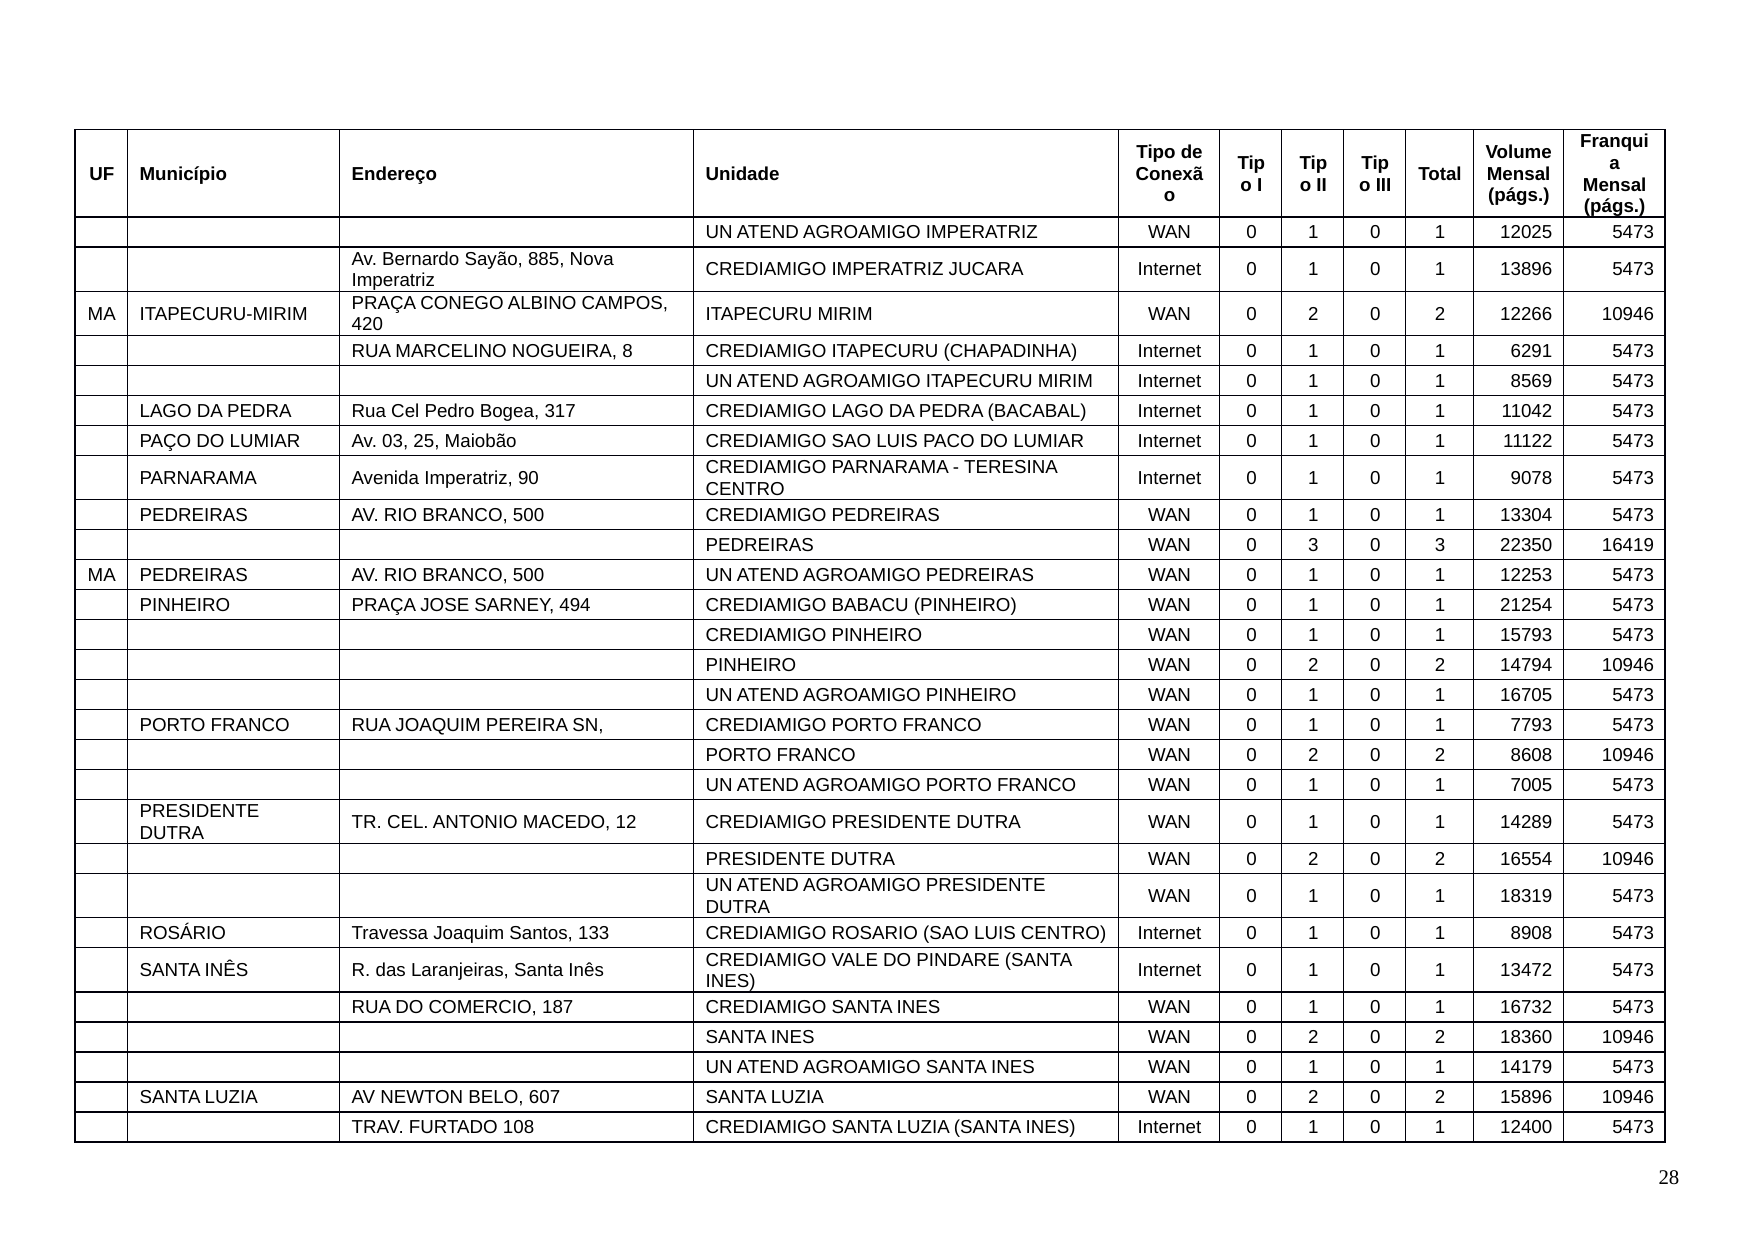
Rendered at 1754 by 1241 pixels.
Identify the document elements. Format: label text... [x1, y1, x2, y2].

table_cell 0 [1344, 800, 1405, 843]
table_cell CREDIAMIGO PINHEIRO [694, 620, 1118, 649]
table_cell 5473 [1564, 800, 1664, 843]
table_cell 1 [1282, 248, 1343, 291]
table_cell [76, 218, 127, 246]
table_cell RUA MARCELINO NOGUEIRA, 8 [340, 336, 693, 365]
table_cell 2 [1282, 1083, 1343, 1111]
table_cell PINHEIRO [694, 650, 1118, 679]
table_cell SANTA INES [694, 1023, 1118, 1051]
table_cell 5473 [1564, 426, 1664, 455]
table_cell WAN [1119, 500, 1219, 529]
table_cell Internet [1119, 456, 1219, 499]
table_cell UN ATEND AGROAMIGO PEDREIRAS [694, 560, 1118, 589]
table_cell 1 [1282, 366, 1343, 395]
table_cell CREDIAMIGO ROSARIO (SAO LUIS CENTRO) [694, 918, 1118, 947]
table_cell 1 [1406, 948, 1473, 991]
table_cell PAÇO DO LUMIAR [128, 426, 339, 455]
table_cell SANTA INÊS [128, 948, 339, 991]
table_cell [128, 366, 339, 395]
table_cell 0 [1344, 366, 1405, 395]
table_cell Av. Bernardo Sayão, 885, Nova Imperatriz [340, 248, 693, 291]
table_cell [128, 1053, 339, 1081]
table_cell 0 [1220, 800, 1281, 843]
table_cell Internet [1119, 248, 1219, 291]
table_cell [76, 530, 127, 559]
table_cell Internet [1119, 366, 1219, 395]
table_cell 0 [1220, 560, 1281, 589]
table_cell 5473 [1564, 770, 1664, 799]
table_cell 1 [1406, 456, 1473, 499]
table_cell UN ATEND AGROAMIGO IMPERATRIZ [694, 218, 1118, 246]
table_cell SANTA LUZIA [694, 1083, 1118, 1111]
table_header Tipo de Conexão [1119, 130, 1219, 216]
table_cell [76, 366, 127, 395]
table_cell WAN [1119, 800, 1219, 843]
table_cell 1 [1406, 1113, 1473, 1141]
table_cell WAN [1119, 560, 1219, 589]
table_cell 0 [1220, 1083, 1281, 1111]
table_cell WAN [1119, 1053, 1219, 1081]
table_cell 1 [1406, 218, 1473, 246]
table_cell 0 [1344, 292, 1405, 335]
table_cell [340, 770, 693, 799]
table_cell PRAÇA CONEGO ALBINO CAMPOS, 420 [340, 292, 693, 335]
table_cell 0 [1344, 993, 1405, 1021]
table_cell 1 [1406, 590, 1473, 619]
table_cell 0 [1220, 620, 1281, 649]
table_cell 0 [1344, 1023, 1405, 1051]
table_cell [128, 620, 339, 649]
table_cell 2 [1406, 292, 1473, 335]
table_cell 1 [1282, 710, 1343, 739]
table_cell PORTO FRANCO [128, 710, 339, 739]
table_cell 21254 [1474, 590, 1563, 619]
table_cell 1 [1406, 918, 1473, 947]
table_cell [128, 336, 339, 365]
table_cell 12253 [1474, 560, 1563, 589]
table_cell LAGO DA PEDRA [128, 396, 339, 425]
table_cell ITAPECURU MIRIM [694, 292, 1118, 335]
table_cell 13304 [1474, 500, 1563, 529]
table_cell 16554 [1474, 844, 1563, 873]
table_cell 1 [1282, 218, 1343, 246]
table_cell 0 [1344, 456, 1405, 499]
table_cell [76, 426, 127, 455]
table_cell 5473 [1564, 1113, 1664, 1141]
table_cell WAN [1119, 740, 1219, 769]
table_header Total [1406, 130, 1473, 216]
table_cell [128, 740, 339, 769]
table_cell 0 [1344, 396, 1405, 425]
table_cell MA [76, 292, 127, 335]
table_cell 0 [1220, 500, 1281, 529]
table_cell 1 [1406, 500, 1473, 529]
table_cell [76, 248, 127, 291]
table_cell 5473 [1564, 680, 1664, 709]
table_cell UN ATEND AGROAMIGO SANTA INES [694, 1053, 1118, 1081]
table_cell [340, 1053, 693, 1081]
table_cell Internet [1119, 336, 1219, 365]
table_cell 5473 [1564, 1053, 1664, 1081]
table_cell WAN [1119, 874, 1219, 917]
table_cell AV. RIO BRANCO, 500 [340, 500, 693, 529]
table_cell 1 [1282, 800, 1343, 843]
table_cell [76, 800, 127, 843]
table_cell 1 [1282, 590, 1343, 619]
table_cell ITAPECURU-MIRIM [128, 292, 339, 335]
table_cell 0 [1344, 530, 1405, 559]
table_cell 0 [1344, 1083, 1405, 1111]
table_cell 11122 [1474, 426, 1563, 455]
table_cell 7793 [1474, 710, 1563, 739]
table_cell 0 [1220, 948, 1281, 991]
table_cell 0 [1220, 710, 1281, 739]
table_cell [128, 1113, 339, 1141]
table_cell 13472 [1474, 948, 1563, 991]
table_cell 0 [1344, 1053, 1405, 1081]
table_cell WAN [1119, 530, 1219, 559]
table_cell [76, 993, 127, 1021]
table_cell WAN [1119, 680, 1219, 709]
table_cell 1 [1282, 456, 1343, 499]
table_cell 13896 [1474, 248, 1563, 291]
table_cell 0 [1220, 248, 1281, 291]
table_cell CREDIAMIGO ITAPECURU (CHAPADINHA) [694, 336, 1118, 365]
table_cell 1 [1282, 426, 1343, 455]
table_cell 1 [1406, 396, 1473, 425]
table_cell [340, 844, 693, 873]
table_cell 1 [1406, 680, 1473, 709]
table_cell 14289 [1474, 800, 1563, 843]
table_cell CREDIAMIGO SANTA INES [694, 993, 1118, 1021]
table_cell PEDREIRAS [694, 530, 1118, 559]
table_cell 10946 [1564, 740, 1664, 769]
table_cell [340, 740, 693, 769]
table_cell CREDIAMIGO LAGO DA PEDRA (BACABAL) [694, 396, 1118, 425]
table_cell 0 [1344, 948, 1405, 991]
table_cell [340, 218, 693, 246]
table_cell 0 [1220, 456, 1281, 499]
table_cell 0 [1220, 844, 1281, 873]
table_cell [128, 770, 339, 799]
table_cell CREDIAMIGO PARNARAMA - TERESINA CENTRO [694, 456, 1118, 499]
table_cell 1 [1282, 770, 1343, 799]
table_cell 5473 [1564, 993, 1664, 1021]
table_cell 9078 [1474, 456, 1563, 499]
table_cell 2 [1406, 1083, 1473, 1111]
table_cell 0 [1344, 500, 1405, 529]
table_cell 10946 [1564, 1023, 1664, 1051]
table_cell 1 [1406, 800, 1473, 843]
table_cell WAN [1119, 710, 1219, 739]
table_cell 1 [1282, 336, 1343, 365]
table_cell WAN [1119, 993, 1219, 1021]
table_cell 5473 [1564, 218, 1664, 246]
table_cell WAN [1119, 590, 1219, 619]
table_cell CREDIAMIGO PRESIDENTE DUTRA [694, 800, 1118, 843]
table_cell PRESIDENTE DUTRA [128, 800, 339, 843]
table_cell 1 [1406, 426, 1473, 455]
table_cell 5473 [1564, 948, 1664, 991]
table_cell WAN [1119, 218, 1219, 246]
table_cell 0 [1344, 426, 1405, 455]
table_cell Internet [1119, 426, 1219, 455]
table_cell 14794 [1474, 650, 1563, 679]
table_cell 0 [1220, 396, 1281, 425]
table_cell Avenida Imperatriz, 90 [340, 456, 693, 499]
table_header Município [128, 130, 339, 216]
table_cell 1 [1406, 1053, 1473, 1081]
table_cell [128, 680, 339, 709]
table_cell CREDIAMIGO VALE DO PINDARE (SANTA INES) [694, 948, 1118, 991]
table_cell 5473 [1564, 336, 1664, 365]
table_cell 0 [1344, 336, 1405, 365]
table_cell 8569 [1474, 366, 1563, 395]
table_cell 16732 [1474, 993, 1563, 1021]
table_cell [128, 530, 339, 559]
table_cell 1 [1406, 560, 1473, 589]
table_cell 5473 [1564, 396, 1664, 425]
table_cell 10946 [1564, 1083, 1664, 1111]
table_cell 3 [1406, 530, 1473, 559]
table_cell [76, 874, 127, 917]
table_cell [340, 620, 693, 649]
table_cell [128, 248, 339, 291]
table_cell 0 [1220, 650, 1281, 679]
table_cell 5473 [1564, 710, 1664, 739]
table_cell 3 [1282, 530, 1343, 559]
table_cell UN ATEND AGROAMIGO PRESIDENTE DUTRA [694, 874, 1118, 917]
table_cell 1 [1406, 710, 1473, 739]
table_cell [340, 366, 693, 395]
table_cell 1 [1282, 1113, 1343, 1141]
table_cell 5473 [1564, 874, 1664, 917]
table_cell 8908 [1474, 918, 1563, 947]
table_cell SANTA LUZIA [128, 1083, 339, 1111]
table_cell [76, 1083, 127, 1111]
table_cell PARNARAMA [128, 456, 339, 499]
table_cell [340, 874, 693, 917]
table_cell [128, 874, 339, 917]
table_cell 0 [1220, 292, 1281, 335]
table_cell [76, 680, 127, 709]
table_header Tipo III [1344, 130, 1405, 216]
table_cell 0 [1344, 710, 1405, 739]
table_cell 1 [1406, 770, 1473, 799]
table_cell 14179 [1474, 1053, 1563, 1081]
table_cell [128, 993, 339, 1021]
table_cell [76, 918, 127, 947]
table_cell 5473 [1564, 620, 1664, 649]
table_cell CREDIAMIGO SANTA LUZIA (SANTA INES) [694, 1113, 1118, 1141]
table_cell RUA DO COMERCIO, 187 [340, 993, 693, 1021]
table_cell [76, 740, 127, 769]
table_cell [128, 1023, 339, 1051]
table_cell 0 [1220, 426, 1281, 455]
table_cell 16705 [1474, 680, 1563, 709]
table_cell UN ATEND AGROAMIGO PINHEIRO [694, 680, 1118, 709]
table_cell 0 [1344, 590, 1405, 619]
table_cell 0 [1220, 918, 1281, 947]
table_cell 10946 [1564, 292, 1664, 335]
table_cell 0 [1220, 218, 1281, 246]
table_cell WAN [1119, 1023, 1219, 1051]
table_cell [76, 710, 127, 739]
table_cell 0 [1220, 590, 1281, 619]
table_cell ROSÁRIO [128, 918, 339, 947]
table_cell 5473 [1564, 456, 1664, 499]
table_cell 11042 [1474, 396, 1563, 425]
table_cell 0 [1220, 680, 1281, 709]
table_cell UN ATEND AGROAMIGO PORTO FRANCO [694, 770, 1118, 799]
table_cell 5473 [1564, 366, 1664, 395]
table_cell 0 [1344, 680, 1405, 709]
table_cell CREDIAMIGO PORTO FRANCO [694, 710, 1118, 739]
table_cell 7005 [1474, 770, 1563, 799]
table_cell 0 [1344, 218, 1405, 246]
table_cell 1 [1282, 993, 1343, 1021]
table_cell 1 [1282, 874, 1343, 917]
table_cell [76, 590, 127, 619]
table_header UF [76, 130, 127, 216]
table_cell 18319 [1474, 874, 1563, 917]
table_cell 15896 [1474, 1083, 1563, 1111]
table_cell [76, 500, 127, 529]
table_cell 0 [1344, 1113, 1405, 1141]
table_cell 1 [1282, 948, 1343, 991]
table_cell 18360 [1474, 1023, 1563, 1051]
table_cell TR. CEL. ANTONIO MACEDO, 12 [340, 800, 693, 843]
table_cell [76, 1113, 127, 1141]
table_cell 0 [1344, 740, 1405, 769]
table_cell Internet [1119, 1113, 1219, 1141]
table_cell AV NEWTON BELO, 607 [340, 1083, 693, 1111]
table_cell 1 [1406, 366, 1473, 395]
table_cell Travessa Joaquim Santos, 133 [340, 918, 693, 947]
table_cell RUA JOAQUIM PEREIRA SN, [340, 710, 693, 739]
table_cell Internet [1119, 396, 1219, 425]
table_cell CREDIAMIGO BABACU (PINHEIRO) [694, 590, 1118, 619]
table_cell WAN [1119, 1083, 1219, 1111]
table_cell 2 [1406, 650, 1473, 679]
table_cell WAN [1119, 844, 1219, 873]
table_cell [340, 650, 693, 679]
table_cell [76, 336, 127, 365]
table_cell 2 [1282, 650, 1343, 679]
table_cell UN ATEND AGROAMIGO ITAPECURU MIRIM [694, 366, 1118, 395]
table_cell 1 [1406, 336, 1473, 365]
table_cell 5473 [1564, 500, 1664, 529]
table_cell 1 [1282, 680, 1343, 709]
table_cell 5473 [1564, 918, 1664, 947]
table_cell 0 [1344, 874, 1405, 917]
table_cell 0 [1220, 530, 1281, 559]
table_cell Av. 03, 25, Maiobão [340, 426, 693, 455]
table_cell 1 [1406, 874, 1473, 917]
table_cell PEDREIRAS [128, 560, 339, 589]
table_cell AV. RIO BRANCO, 500 [340, 560, 693, 589]
table_cell 2 [1282, 844, 1343, 873]
table_cell WAN [1119, 650, 1219, 679]
table_cell 5473 [1564, 248, 1664, 291]
table_cell 1 [1406, 620, 1473, 649]
table_cell 1 [1282, 620, 1343, 649]
table_cell 2 [1282, 1023, 1343, 1051]
table_header Tipo II [1282, 130, 1343, 216]
table_cell [128, 844, 339, 873]
table_cell PRESIDENTE DUTRA [694, 844, 1118, 873]
table_cell CREDIAMIGO IMPERATRIZ JUCARA [694, 248, 1118, 291]
table_cell 5473 [1564, 560, 1664, 589]
table_cell WAN [1119, 620, 1219, 649]
table_cell 16419 [1564, 530, 1664, 559]
table_cell CREDIAMIGO SAO LUIS PACO DO LUMIAR [694, 426, 1118, 455]
table_header Franquia Mensal (págs.) [1564, 130, 1664, 216]
table_cell 12025 [1474, 218, 1563, 246]
table_cell Rua Cel Pedro Bogea, 317 [340, 396, 693, 425]
table_cell 10946 [1564, 844, 1664, 873]
table_cell 1 [1406, 248, 1473, 291]
table_cell 1 [1282, 918, 1343, 947]
table_cell WAN [1119, 770, 1219, 799]
table_cell 0 [1344, 770, 1405, 799]
table_cell 0 [1220, 336, 1281, 365]
table_cell [340, 1023, 693, 1051]
table_header Endereço [340, 130, 693, 216]
table_cell 0 [1344, 620, 1405, 649]
table_cell Internet [1119, 918, 1219, 947]
table_cell [76, 1053, 127, 1081]
table_cell PORTO FRANCO [694, 740, 1118, 769]
table_cell PRAÇA JOSE SARNEY, 494 [340, 590, 693, 619]
table_cell 1 [1282, 560, 1343, 589]
table_cell 2 [1282, 740, 1343, 769]
table_cell PINHEIRO [128, 590, 339, 619]
table_cell 2 [1406, 1023, 1473, 1051]
table_cell CREDIAMIGO PEDREIRAS [694, 500, 1118, 529]
table_cell R. das Laranjeiras, Santa Inês [340, 948, 693, 991]
table_cell WAN [1119, 292, 1219, 335]
table_cell 0 [1220, 366, 1281, 395]
table_header Tipo I [1220, 130, 1281, 216]
table_header Volume Mensal (págs.) [1474, 130, 1563, 216]
table_cell [76, 650, 127, 679]
table_cell 1 [1406, 993, 1473, 1021]
table_cell 22350 [1474, 530, 1563, 559]
table_header Unidade [694, 130, 1118, 216]
table_cell [76, 1023, 127, 1051]
table_cell 0 [1220, 874, 1281, 917]
table_cell 1 [1282, 1053, 1343, 1081]
table_cell [340, 530, 693, 559]
table_cell 0 [1220, 1113, 1281, 1141]
table_cell 0 [1344, 248, 1405, 291]
table_cell 2 [1406, 740, 1473, 769]
table_cell MA [76, 560, 127, 589]
table_cell PEDREIRAS [128, 500, 339, 529]
table_cell 0 [1344, 560, 1405, 589]
table_cell 15793 [1474, 620, 1563, 649]
table_cell 0 [1344, 650, 1405, 679]
table_cell TRAV. FURTADO 108 [340, 1113, 693, 1141]
table_cell 0 [1220, 1053, 1281, 1081]
table_cell [76, 620, 127, 649]
table_cell 0 [1220, 740, 1281, 769]
table_cell 6291 [1474, 336, 1563, 365]
table_cell 8608 [1474, 740, 1563, 769]
table_cell Internet [1119, 948, 1219, 991]
table_cell 0 [1220, 770, 1281, 799]
table_cell [128, 650, 339, 679]
table_cell [76, 770, 127, 799]
table_cell 10946 [1564, 650, 1664, 679]
table_cell [128, 218, 339, 246]
table_cell 0 [1344, 918, 1405, 947]
table_cell 0 [1344, 844, 1405, 873]
table_cell 1 [1282, 396, 1343, 425]
table_cell 2 [1406, 844, 1473, 873]
table_cell 0 [1220, 993, 1281, 1021]
table_cell [76, 456, 127, 499]
table_cell 2 [1282, 292, 1343, 335]
table_cell [76, 844, 127, 873]
table_cell 5473 [1564, 590, 1664, 619]
table_cell 0 [1220, 1023, 1281, 1051]
table_cell 12266 [1474, 292, 1563, 335]
table_cell [340, 680, 693, 709]
table_cell 12400 [1474, 1113, 1563, 1141]
table_cell [76, 948, 127, 991]
table_cell [76, 396, 127, 425]
table_cell 1 [1282, 500, 1343, 529]
